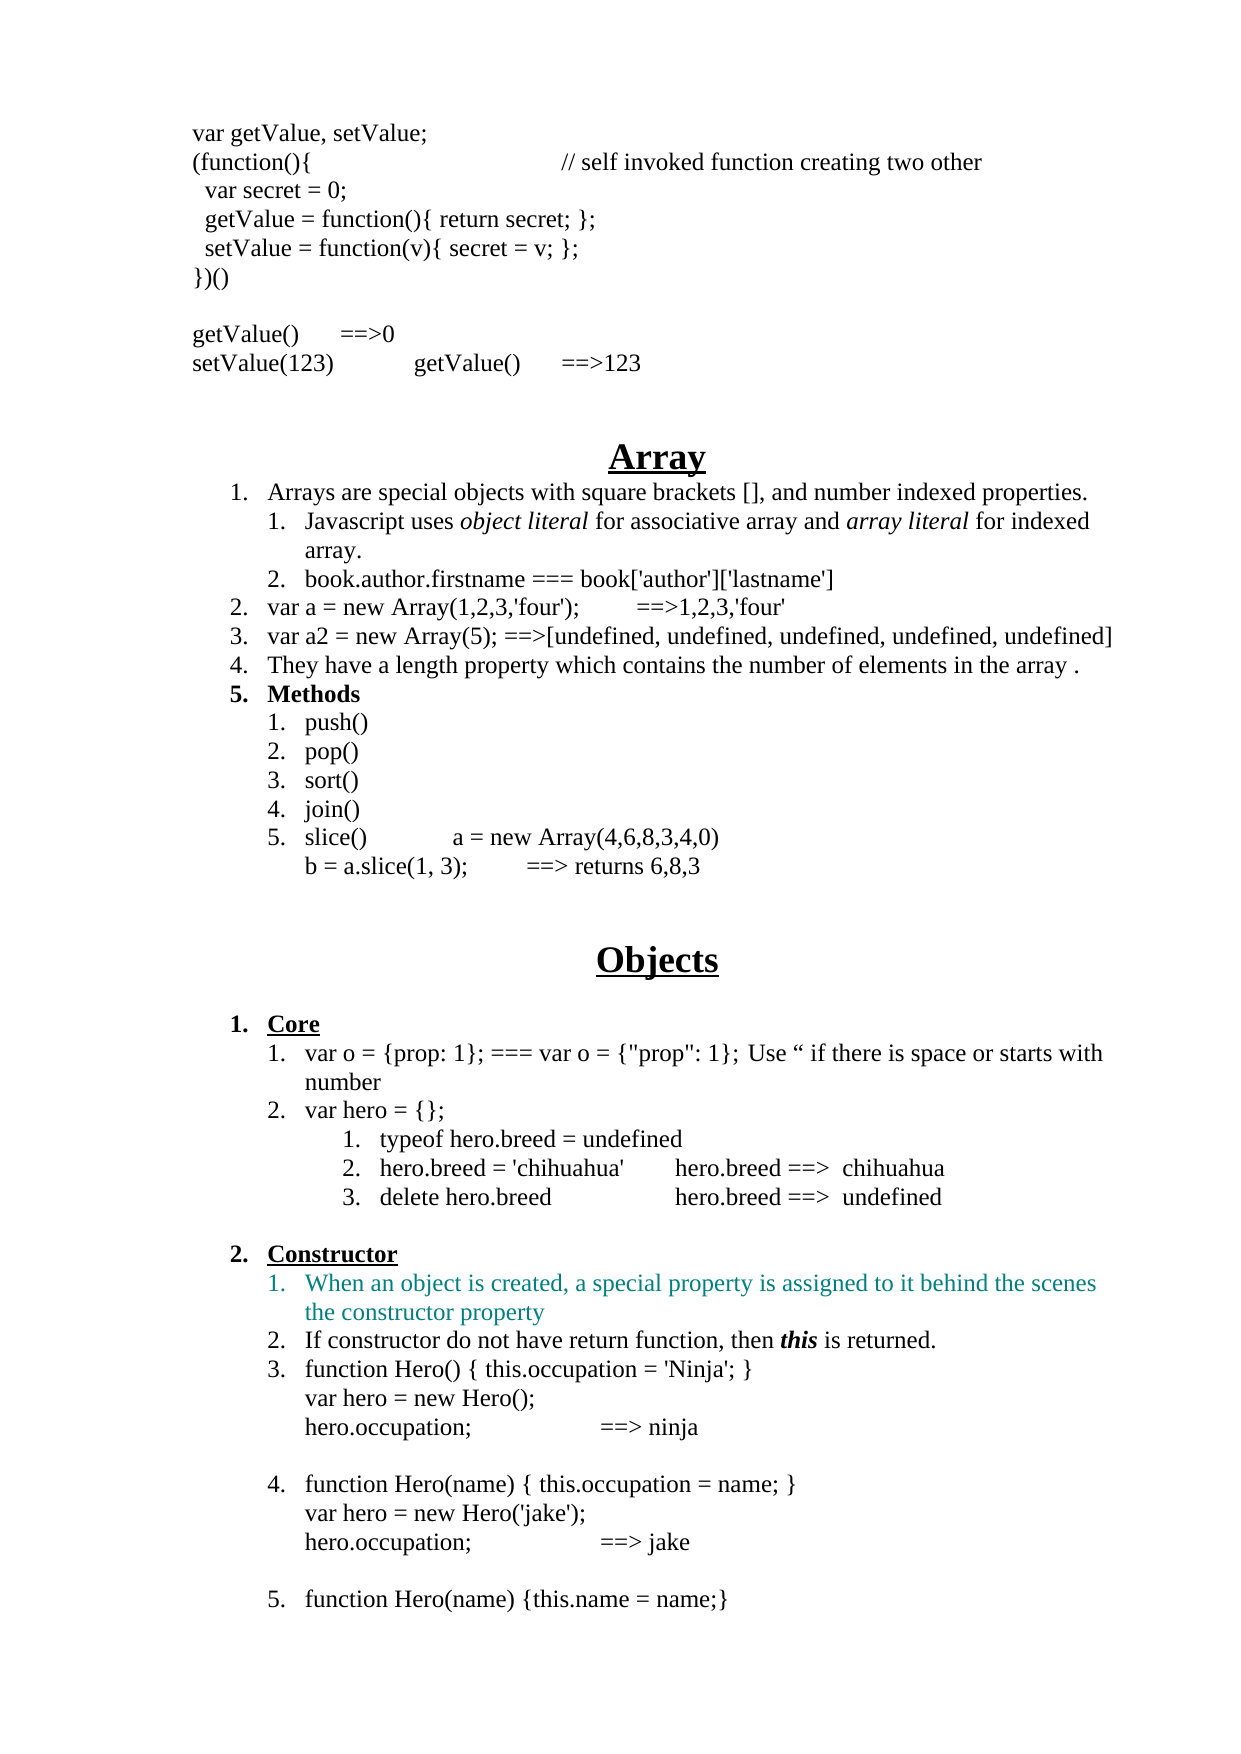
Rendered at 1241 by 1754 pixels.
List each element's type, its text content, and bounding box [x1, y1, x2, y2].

list They have a length property which contains the number of elements in the array . [229, 650, 1122, 679]
list function Hero(name) {this.name = name;} [267, 1584, 1122, 1613]
list var hero = new Hero('jake'); [267, 1498, 1122, 1527]
list function Hero(name) { this.occupation = name; } [267, 1469, 1122, 1498]
list book.author.firstname === book['author']['lastname'] [267, 564, 1122, 592]
text getValue() ==>0 [192, 319, 1122, 348]
text Array [192, 434, 1122, 477]
list var hero = {}; [267, 1096, 1122, 1124]
list pop() [267, 736, 1122, 765]
list Methods [229, 679, 1122, 707]
list sort() [267, 765, 1122, 794]
list slice() a = new Array(4,6,8,3,4,0) b = a.slice(1, 3); ==> returns 6,8,3 [267, 822, 1122, 880]
list hero.breed = 'chihuahua' hero.breed ==> chihuahua [342, 1153, 1122, 1182]
list Arrays are special objects with square brackets [], and number indexed properties. [229, 477, 1122, 506]
text var getValue, setValue; [192, 118, 1122, 147]
list var hero = new Hero(); [267, 1383, 1122, 1412]
list push() [267, 707, 1122, 736]
text setValue = function(v){ secret = v; }; [192, 233, 1122, 262]
list Constructor [229, 1239, 1122, 1268]
list function Hero() { this.occupation = 'Ninja'; } [267, 1354, 1122, 1383]
list var a = new Array(1,2,3,'four'); ==>1,2,3,'four' [229, 592, 1122, 621]
text Objects [192, 937, 1122, 981]
text setValue(123) getValue() ==>123 [192, 348, 1122, 406]
text })() [192, 262, 1122, 291]
text var secret = 0; [192, 176, 1122, 204]
list typeof hero.breed = undefined [342, 1124, 1122, 1153]
list var a2 = new Array(5); ==>[undefined, undefined, undefined, undefined, undefined] [229, 621, 1122, 650]
text (function(){ // self invoked function creating two other [192, 147, 1122, 176]
list When an object is created, a special property is assigned to it behind the scenes the constructor property [267, 1268, 1122, 1326]
list join() [267, 794, 1122, 822]
list delete hero.breed hero.breed ==> undefined [342, 1182, 1122, 1239]
list Core [229, 1009, 1122, 1038]
list hero.occupation; ==> ninja [267, 1412, 1122, 1469]
list var o = {prop: 1}; === var o = {"prop": 1}; Use “ if there is space or starts with number [267, 1038, 1122, 1096]
list Javascript uses object literal for associative array and array literal for indexed array. [267, 506, 1122, 564]
text getValue = function(){ return secret; }; [192, 204, 1122, 233]
list If constructor do not have return function, then this is returned. [267, 1326, 1122, 1354]
list hero.occupation; ==> jake [267, 1527, 1122, 1584]
